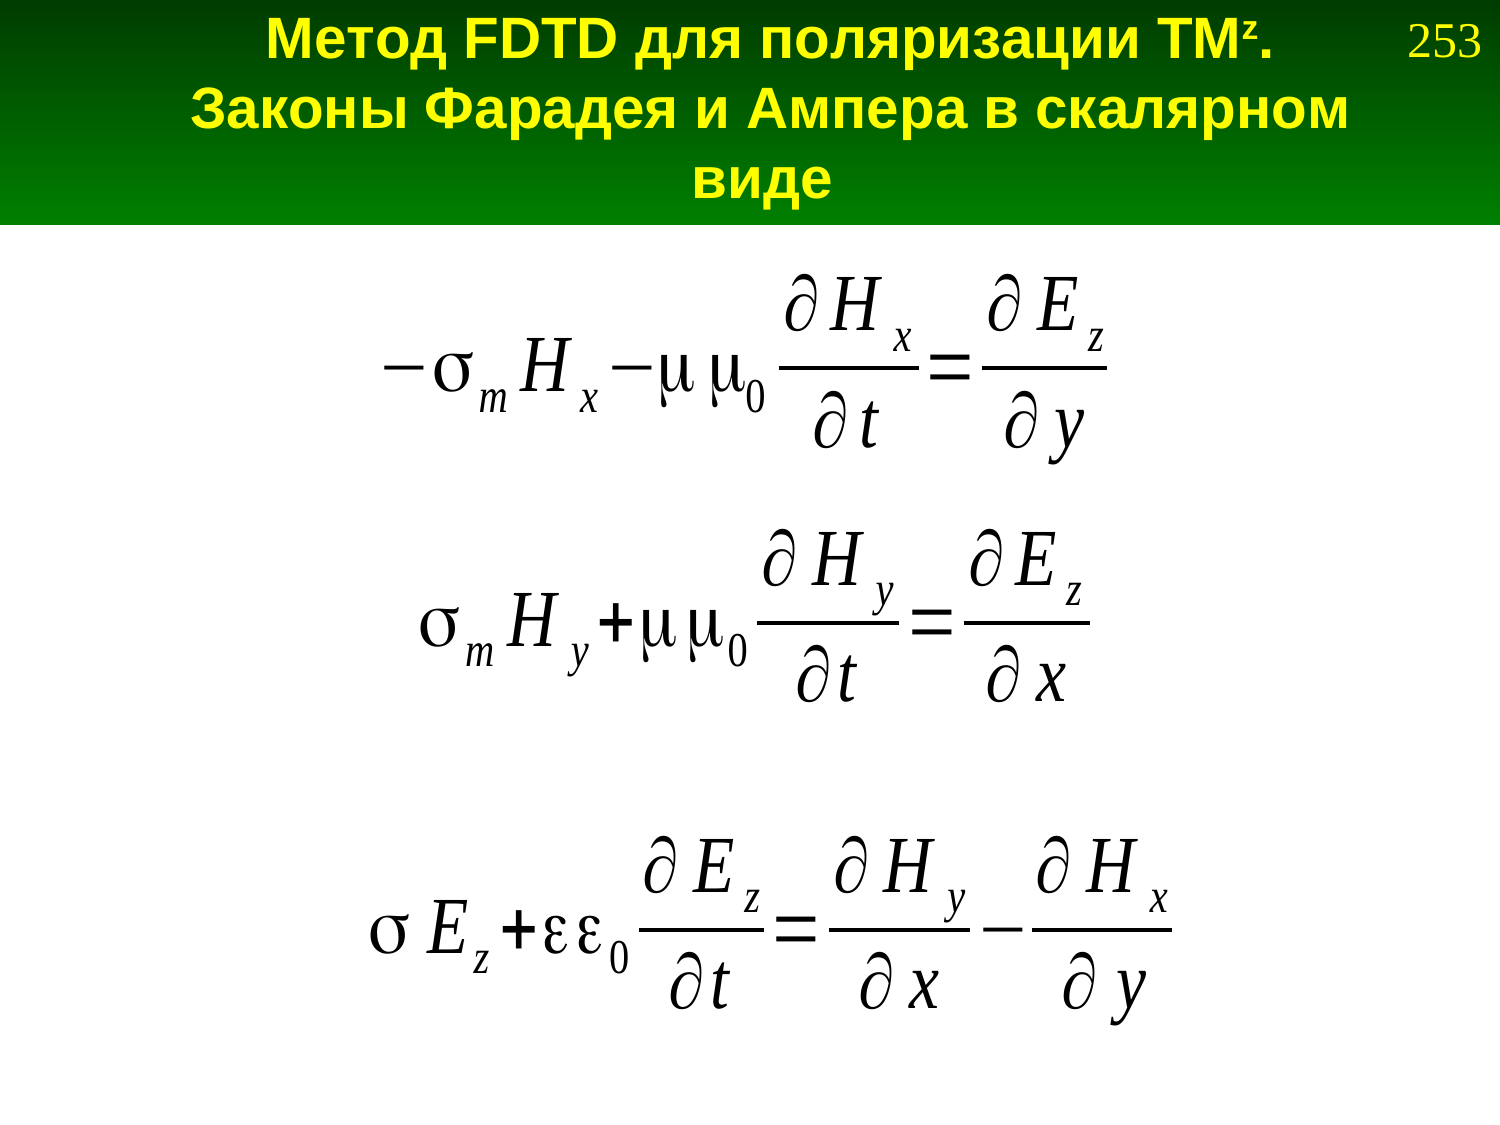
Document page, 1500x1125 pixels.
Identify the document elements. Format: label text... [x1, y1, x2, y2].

chart [401, 514, 1108, 721]
chart [351, 821, 1193, 1028]
title Метод FDTD для поляризации TMz. Законы Фарадея и Ампера в скалярном виде [100, 0, 1441, 219]
chart [360, 259, 1128, 467]
